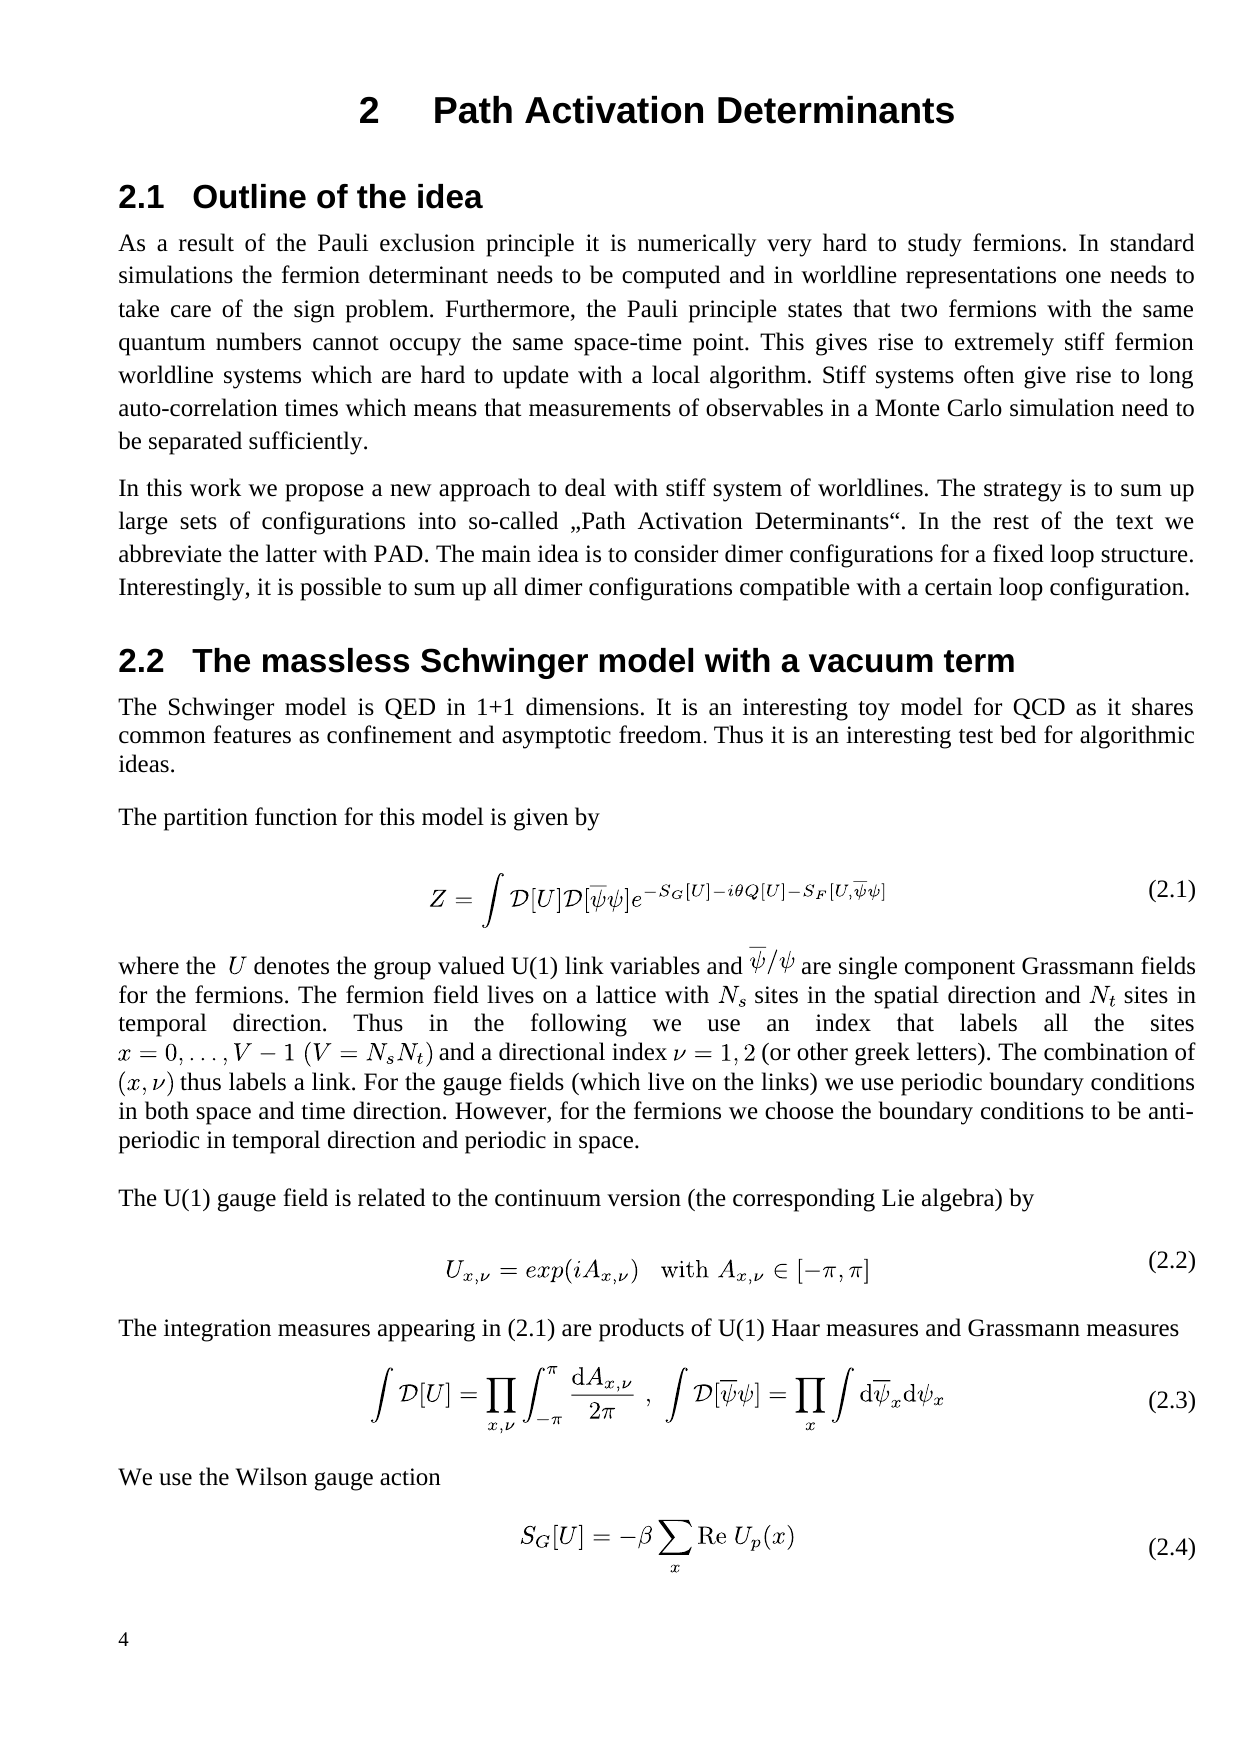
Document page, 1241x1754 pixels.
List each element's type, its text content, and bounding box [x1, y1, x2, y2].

text (2.1) [118, 850, 1196, 928]
text As a result of the Pauli exclusion principle it is numerically very hard to study fermions. In standard simulations the fermion determinant needs to be computed and in worldline representations one needs to take care of the sign problem. Furthermore, the Pauli principle states that two fermions with the same quantum numbers cannot occupy the same space-time point. This gives rise to extremely stiff fermion worldline systems which are hard to update with a local algorithm. Stiff systems often give rise to long auto-correlation times which means that measurements of observables in a Monte Carlo simulation need to be separated sufficiently. [118, 228, 1196, 454]
text In this work we propose a new approach to deal with stiff system of worldlines. The strategy is to sum up large sets of configurations into so-called „Path Activation Determinants“. In the rest of the text we abbreviate the latter with PAD. The main idea is to consider dimer configurations for a fixed loop structure. Interestingly, it is possible to sum up all dimer configurations compatible with a certain loop configuration. [118, 473, 1196, 601]
text [118, 1366, 548, 1433]
text where the denotes the group valued U(1) link variables and are single component Grassmann fields for the fermions. The fermion field lives on a lattice with sites in the spatial direction and sites in temporal direction. Thus in the following we use an index that labels all the sites and a directional index (or other greek letters). The combination of thus labels a link. For the gauge fields (which live on the links) we use periodic boundary conditions in both space and time direction. However, for the fermions we choose the boundary conditions to be anti-periodic in temporal direction and periodic in space. [118, 947, 1196, 1154]
text [118, 1520, 671, 1573]
text The partition function for this model is given by [118, 802, 1196, 831]
text The U(1) gauge field is related to the continuum version (the corresponding Lie algebra) by [118, 1183, 1196, 1211]
text The integration measures appearing in (2.1) are products of U(1) Haar measures and Grassmann measures [118, 1313, 1196, 1342]
text (2.2) [118, 1235, 1196, 1284]
subtitle Path Activation Determinants [118, 89, 1196, 132]
text (2.3) [600, 1366, 1196, 1433]
text The Schwinger model is QED in 1+1 dimensions. It is an interesting toy model for QCD as it shares common features as confinement and asymptotic freedom. Thus it is an interesting test bed for algorithmic ideas. [118, 692, 1196, 778]
subtitle Outline of the idea [118, 177, 1196, 215]
text We use the Wilson gauge action [118, 1462, 1196, 1491]
text (2.4) [678, 1520, 1196, 1573]
subtitle The massless Schwinger model with a vacuum term [118, 641, 1196, 679]
